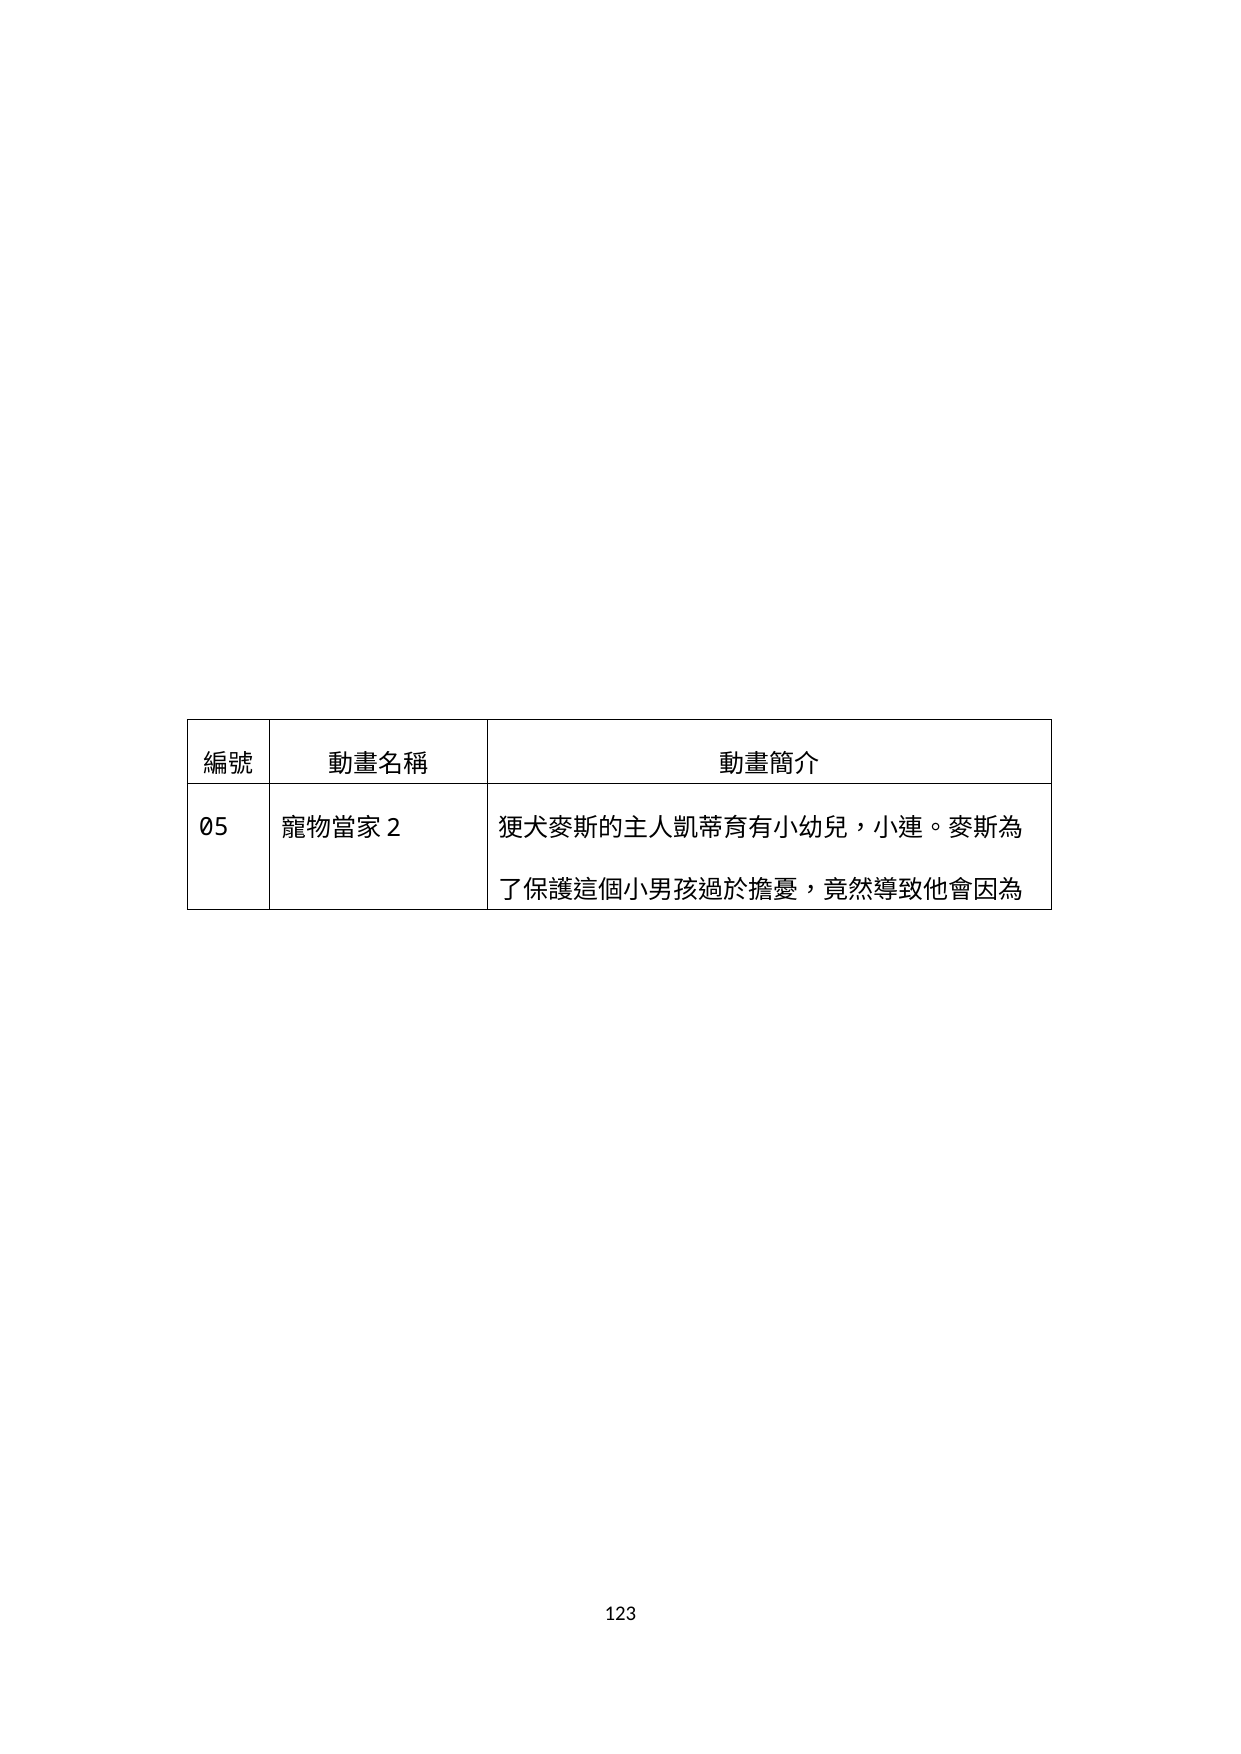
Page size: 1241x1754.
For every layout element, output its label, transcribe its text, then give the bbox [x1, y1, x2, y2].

table_cell 㹴犬麥斯的主人凱蒂育有小幼兒，小連。麥斯為了保護這個小男孩過於擔憂，竟然導致他會因為 [488, 784, 1051, 909]
table_header 編號 [188, 720, 269, 783]
table_header 動畫名稱 [270, 720, 487, 783]
table_cell 寵物當家2 [270, 784, 487, 909]
table_header 動畫簡介 [488, 720, 1051, 783]
table_cell 05 [188, 784, 269, 909]
